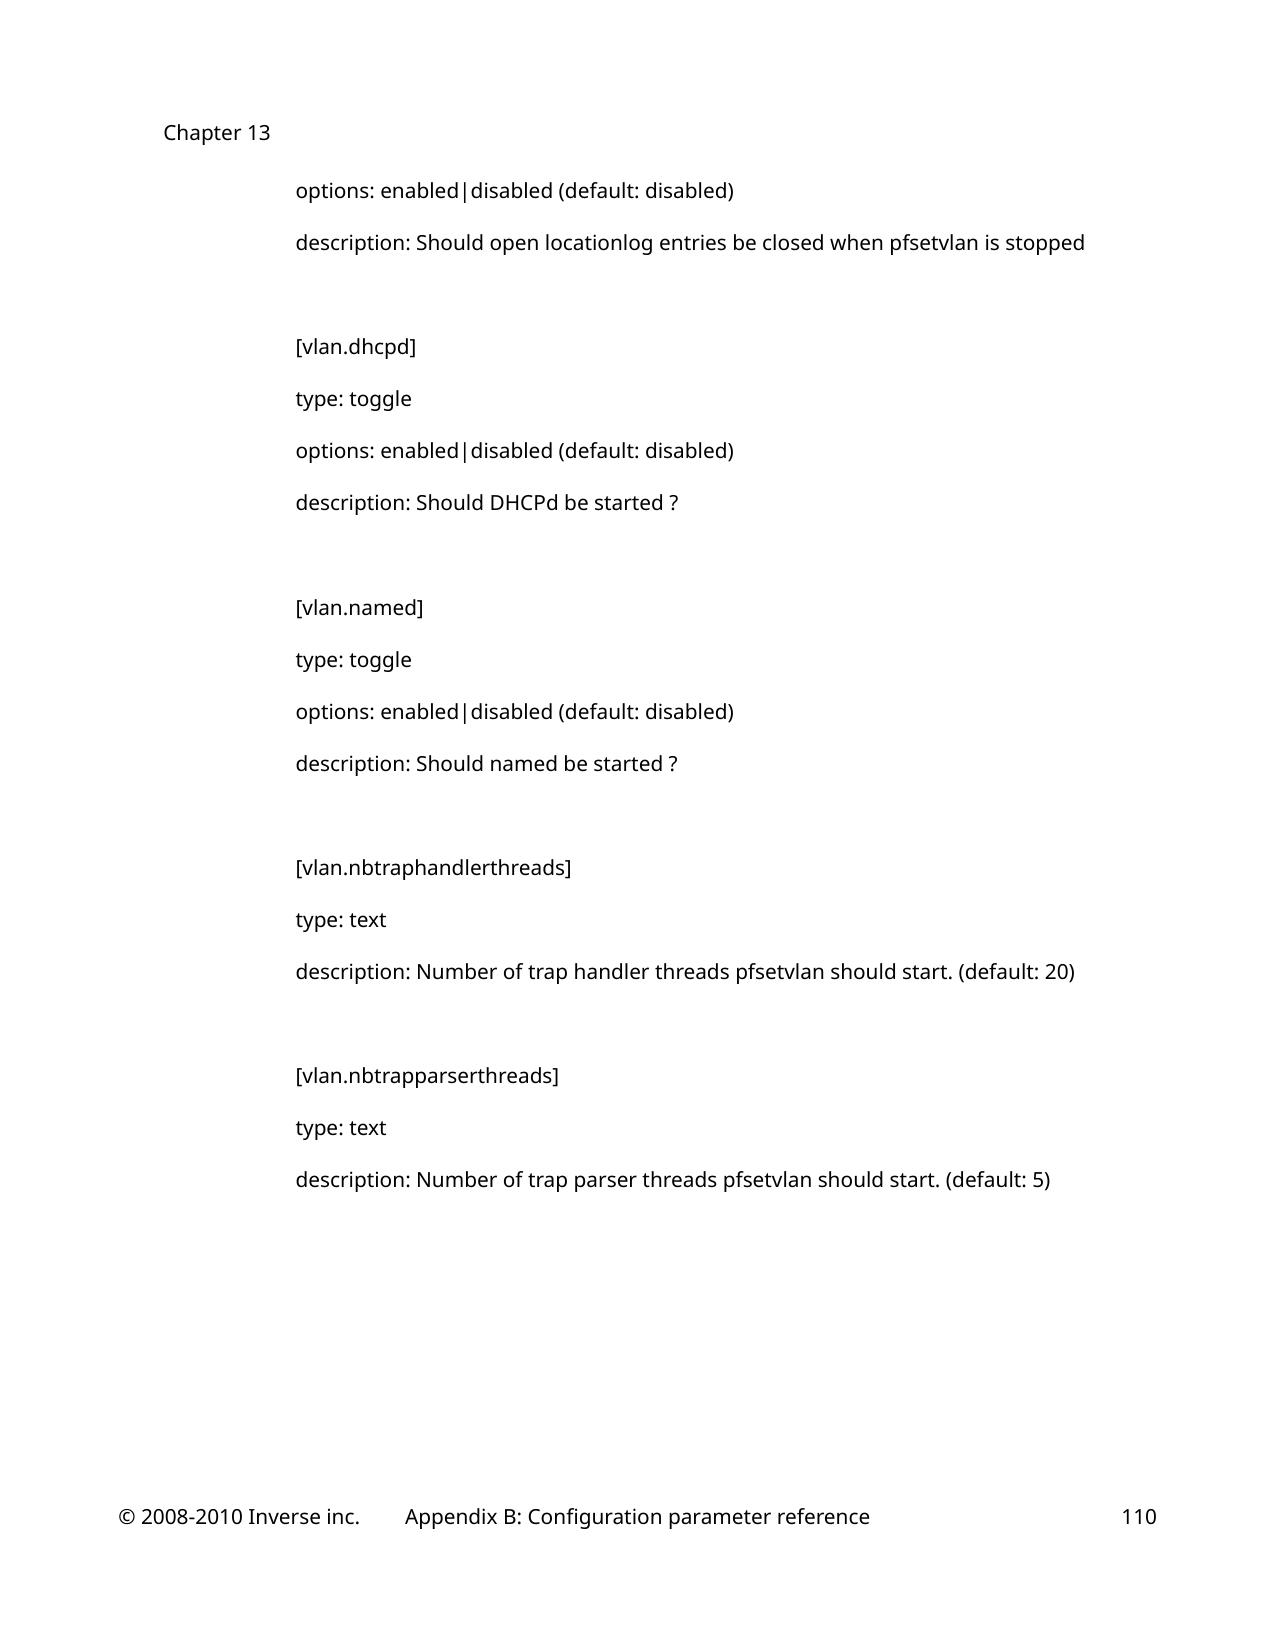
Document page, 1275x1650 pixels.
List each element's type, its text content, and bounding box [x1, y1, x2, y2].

text description: Number of trap parser threads pfsetvlan should start. (default: 5) [295, 1166, 1157, 1194]
text options: enabled|disabled (default: disabled) [295, 697, 1157, 725]
text type: toggle [295, 645, 1157, 673]
text type: text [295, 1113, 1157, 1142]
text description: Should DHCPd be started ? [295, 488, 1157, 517]
text type: toggle [295, 384, 1157, 413]
text options: enabled|disabled (default: disabled) [295, 436, 1157, 465]
text description: Number of trap handler threads pfsetvlan should start. (default: 20) [295, 957, 1157, 986]
text description: Should open locationlog entries be closed when pfsetvlan is stopped [295, 228, 1157, 257]
text [vlan.nbtrapparserthreads] [295, 1061, 1157, 1090]
text type: text [295, 905, 1157, 934]
text [vlan.nbtraphandlerthreads] [295, 853, 1157, 882]
text description: Should named be started ? [295, 749, 1157, 777]
text options: enabled|disabled (default: disabled) [295, 176, 1157, 204]
text [vlan.named] [295, 593, 1157, 621]
text [vlan.dhcpd] [295, 332, 1157, 361]
